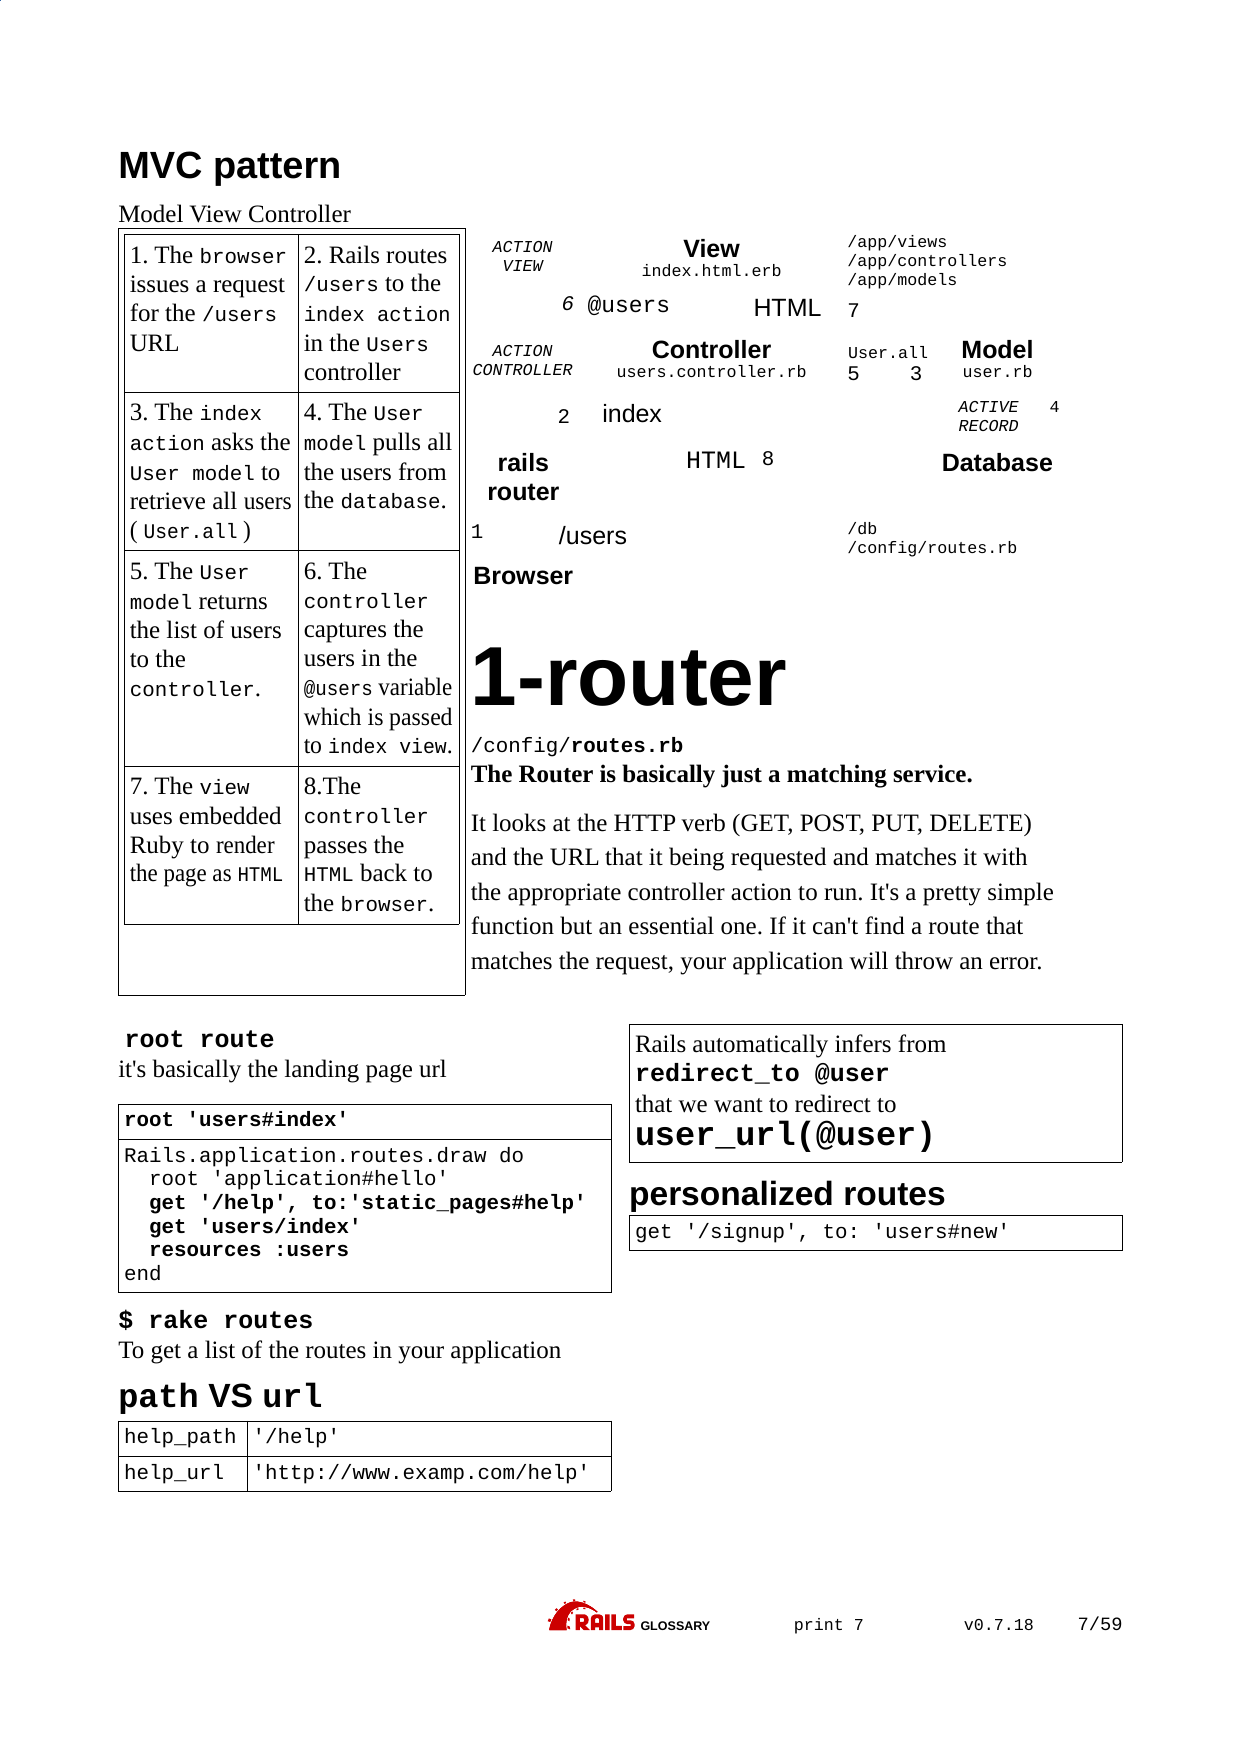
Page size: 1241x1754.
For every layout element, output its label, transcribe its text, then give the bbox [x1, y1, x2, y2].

text root route [118, 1024, 611, 1054]
table_cell 'http://www.examp.com/help' [248, 1457, 611, 1491]
table_cell 4. The User model pulls all the users from the database. [299, 393, 459, 550]
table_cell @users [581, 287, 676, 329]
table_cell [733, 555, 756, 596]
table_cell ACTIVE RECORD [935, 393, 1044, 442]
table_header View index.html.erb [581, 228, 841, 287]
table_cell [676, 393, 733, 442]
table_cell 1-router /config/routes.rb The Router is basically just a matching service. It looks at the HTTP verb (GET, POST, PUT, DELETE) and the URL that it being requested and matches it with the appropriate controller action to run. It's a pretty simple function but an essential one. If it can't find a route that matches the request, your application will throw an error. [466, 596, 1060, 995]
text To get a list of the routes in your application [118, 1336, 611, 1364]
table_cell [756, 515, 841, 555]
table_header 2. Rails routes /users to the index action in the Users controller [299, 235, 459, 392]
table_cell 6 [466, 287, 581, 329]
table_cell Model user.rb [935, 329, 1060, 393]
table_cell [466, 393, 552, 442]
table_header /app/views /app/controllers /app/models 7 [841, 228, 1060, 329]
table_cell 6. The controller captures the users in the @users variable which is passed to index view. [299, 551, 459, 766]
table_cell 5. The User model returns the list of users to the controller. [125, 551, 298, 766]
table_cell ACTION CONTROLLER [466, 329, 581, 393]
subtitle personalized routes [629, 1173, 1122, 1212]
table_cell /db /config/routes.rb [841, 515, 1060, 596]
table_cell Rails.application.routes.draw do root 'application#hello' get '/help', to:'static_pages#help' get 'users/index' resources :users end [119, 1140, 611, 1292]
subtitle $ rake routes [118, 1307, 611, 1336]
table_cell /users [552, 515, 634, 555]
table_header get '/signup', to: 'users#new' [630, 1216, 1122, 1250]
table_cell [634, 515, 676, 555]
table_header help_path [119, 1422, 247, 1456]
table_cell Controller users.controller.rb [581, 329, 841, 393]
subtitle path VS url [118, 1376, 611, 1418]
table_cell [756, 555, 841, 596]
table_cell HTML [676, 442, 756, 515]
table_cell [676, 515, 733, 555]
table_cell 8.The controller passes the HTML back to the browser. [299, 767, 459, 923]
table_cell 7. The view uses embedded Ruby to render the page as HTML [125, 767, 298, 923]
table_cell 3. The index action asks the User model to retrieve all users ( User.all ) [125, 393, 298, 550]
subtitle MVC pattern [118, 143, 611, 187]
table_cell help_url [119, 1457, 247, 1491]
table_header ACTION VIEW [466, 228, 581, 287]
table_cell 2 [552, 393, 581, 442]
table_cell [676, 287, 733, 329]
table_cell [733, 393, 756, 442]
table_cell 8 [756, 442, 934, 515]
table_cell 1 [466, 515, 552, 555]
text it's basically the landing page url [118, 1054, 611, 1083]
table_header [119, 229, 465, 995]
table_header root 'users#index' [119, 1105, 611, 1139]
text Model View Controller [118, 199, 1122, 228]
table_cell [581, 555, 634, 596]
table_cell rails router [466, 442, 581, 515]
table_cell [733, 515, 756, 555]
table_cell User.all 5 3 [841, 329, 934, 393]
table_cell HTML [733, 287, 841, 329]
table_cell index [581, 393, 676, 442]
table_cell Database [935, 442, 1060, 515]
table_header 1. The browser issues a request for the /users URL [125, 235, 298, 392]
table_cell 4 [1044, 393, 1060, 442]
table_cell Browser [466, 555, 581, 596]
table_header Rails automatically infers from redirect_to @user that we want to redirect to user_url(@user) [630, 1025, 1122, 1162]
table_cell [676, 555, 733, 596]
table_cell [581, 442, 634, 515]
table_cell [634, 442, 676, 515]
table_cell [756, 393, 934, 442]
table_header '/help' [248, 1422, 611, 1456]
table_cell [634, 555, 676, 596]
